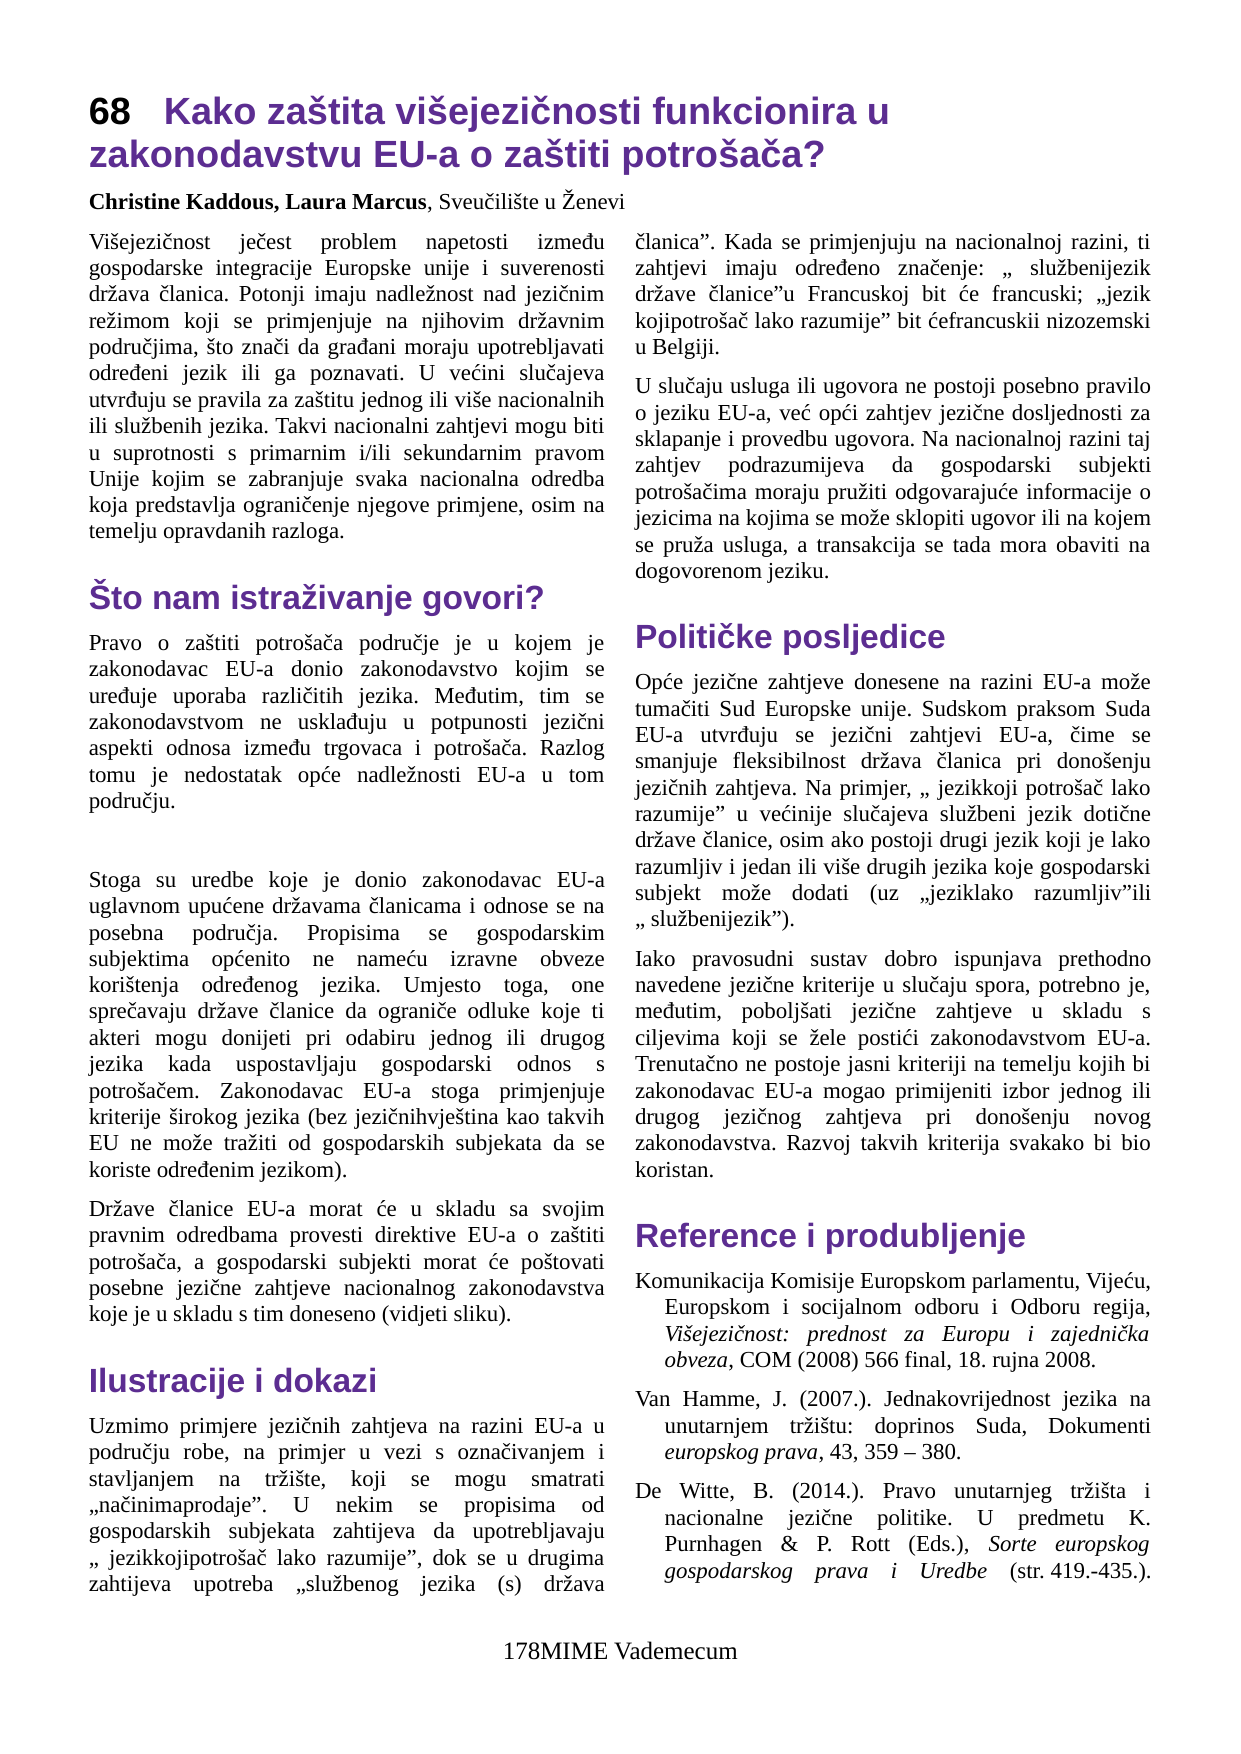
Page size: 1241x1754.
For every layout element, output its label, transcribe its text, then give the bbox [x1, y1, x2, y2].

text Komunikacija Komisije Europskom parlamentu, Vijeću, Europskom i socijalnom odboru i Odboru regija, Višejezičnost: prednost za Europu i zajednička obveza, COM (2008) 566 final, 18. rujna 2008. [635, 1267, 1152, 1372]
subtitle Reference i produbljenje [635, 1216, 1152, 1254]
text članica”. Kada se primjenjuju na nacionalnoj razini, ti zahtjevi imaju određeno značenje: „ službenijezik države članice”u Francuskoj bit će francuski; „jezik kojipotrošač lako razumije” bit ćefrancuskii nizozemski u Belgiji. [635, 228, 1152, 359]
subtitle Ilustracije i dokazi [88, 1361, 605, 1399]
subtitle Što nam istraživanje govori? [88, 578, 605, 616]
text Opće jezične zahtjeve donesene na razini EU-a može tumačiti Sud Europske unije. Sudskom praksom Suda EU-a utvrđuju se jezični zahtjevi EU-a, čime se smanjuje fleksibilnost država članica pri donošenju jezičnih zahtjeva. Na primjer, „ jezikkoji potrošač lako razumije” u većinije slučajeva službeni jezik dotične države članice, osim ako postoji drugi jezik koji je lako razumljiv i jedan ili više drugih jezika koje gospodarski subjekt može dodati (uz „jeziklako razumljiv”ili „ službenijezik”). [635, 668, 1152, 932]
text U slučaju usluga ili ugovora ne postoji posebno pravilo o jeziku EU-a, već opći zahtjev jezične dosljednosti za sklapanje i provedbu ugovora. Na nacionalnoj razini taj zahtjev podrazumijeva da gospodarski subjekti potrošačima moraju pružiti odgovarajuće informacije o jezicima na kojima se može sklopiti ugovor ili na kojem se pruža usluga, a transakcija se tada mora obaviti na dogovorenom jeziku. [635, 372, 1152, 583]
text Uzmimo primjere jezičnih zahtjeva na razini EU-a u području robe, na primjer u vezi s označivanjem i stavljanjem na tržište, koji se mogu smatrati „načinimaprodaje”. U nekim se propisima od gospodarskih subjekata zahtijeva da upotrebljavaju „ jezikkojipotrošač lako razumije”, dok se u drugima zahtijeva upotreba „službenog jezika (s) država [88, 1412, 605, 1596]
subtitle Političke posljedice [635, 617, 1152, 656]
text Van Hamme, J. (2007.). Jednakovrijednost jezika na unutarnjem tržištu: doprinos Suda, Dokumenti europskog prava, 43, 359 – 380. [635, 1386, 1152, 1464]
text Višejezičnost ječest problem napetosti između gospodarske integracije Europske unije i suverenosti država članica. Potonji imaju nadležnost nad jezičnim režimom koji se primjenjuje na njihovim državnim područjima, što znači da građani moraju upotrebljavati određeni jezik ili ga poznavati. U većini slučajeva utvrđuju se pravila za zaštitu jednog ili više nacionalnih ili službenih jezika. Takvi nacionalni zahtjevi mogu biti u suprotnosti s primarnim i/ili sekundarnim pravom Unije kojim se zabranjuje svaka nacionalna odredba koja predstavlja ograničenje njegove primjene, osim na temelju opravdanih razloga. [88, 228, 605, 544]
text Pravo o zaštiti potrošača područje je u kojem je zakonodavac EU-a donio zakonodavstvo kojim se uređuje uporaba različitih jezika. Međutim, tim se zakonodavstvom ne usklađuju u potpunosti jezični aspekti odnosa između trgovaca i potrošača. Razlog tomu je nedostatak opće nadležnosti EU-a u tom području. [88, 629, 605, 813]
text De Witte, B. (2014.). Pravo unutarnjeg tržišta i nacionalne jezične politike. U predmetu K. Purnhagen & P. Rott (Eds.), Sorte europskog gospodarskog prava i Uredbe (str. 419.-435.). [635, 1478, 1152, 1583]
text Christine Kaddous, Laura Marcus, Sveučilište u Ženevi [88, 188, 1152, 215]
text Iako pravosudni sustav dobro ispunjava prethodno navedene jezične kriterije u slučaju spora, potrebno je, međutim, poboljšati jezične zahtjeve u skladu s ciljevima koji se žele postići zakonodavstvom EU-a. Trenutačno ne postoje jasni kriteriji na temelju kojih bi zakonodavac EU-a mogao primijeniti izbor jednog ili drugog jezičnog zahtjeva pri donošenju novog zakonodavstva. Razvoj takvih kriterija svakako bi bio koristan. [635, 945, 1152, 1182]
subtitle Kako zaštita višejezičnosti funkcionira u zakonodavstvu EU-a o zaštiti potrošača? [88, 88, 1152, 176]
text Stoga su uredbe koje je donio zakonodavac EU-a uglavnom upućene državama članicama i odnose se na posebna područja. Propisima se gospodarskim subjektima općenito ne nameću izravne obveze korištenja određenog jezika. Umjesto toga, one sprečavaju države članice da ograniče odluke koje ti akteri mogu donijeti pri odabiru jednog ili drugog jezika kada uspostavljaju gospodarski odnos s potrošačem. Zakonodavac EU-a stoga primjenjuje kriterije širokog jezika (bez jezičnihvještina kao takvih EU ne može tražiti od gospodarskih subjekata da se koriste određenim jezikom). [88, 866, 605, 1182]
text Države članice EU-a morat će u skladu sa svojim pravnim odredbama provesti direktive EU-a o zaštiti potrošača, a gospodarski subjekti morat će poštovati posebne jezične zahtjeve nacionalnog zakonodavstva koje je u skladu s tim doneseno (vidjeti sliku). [88, 1195, 605, 1327]
